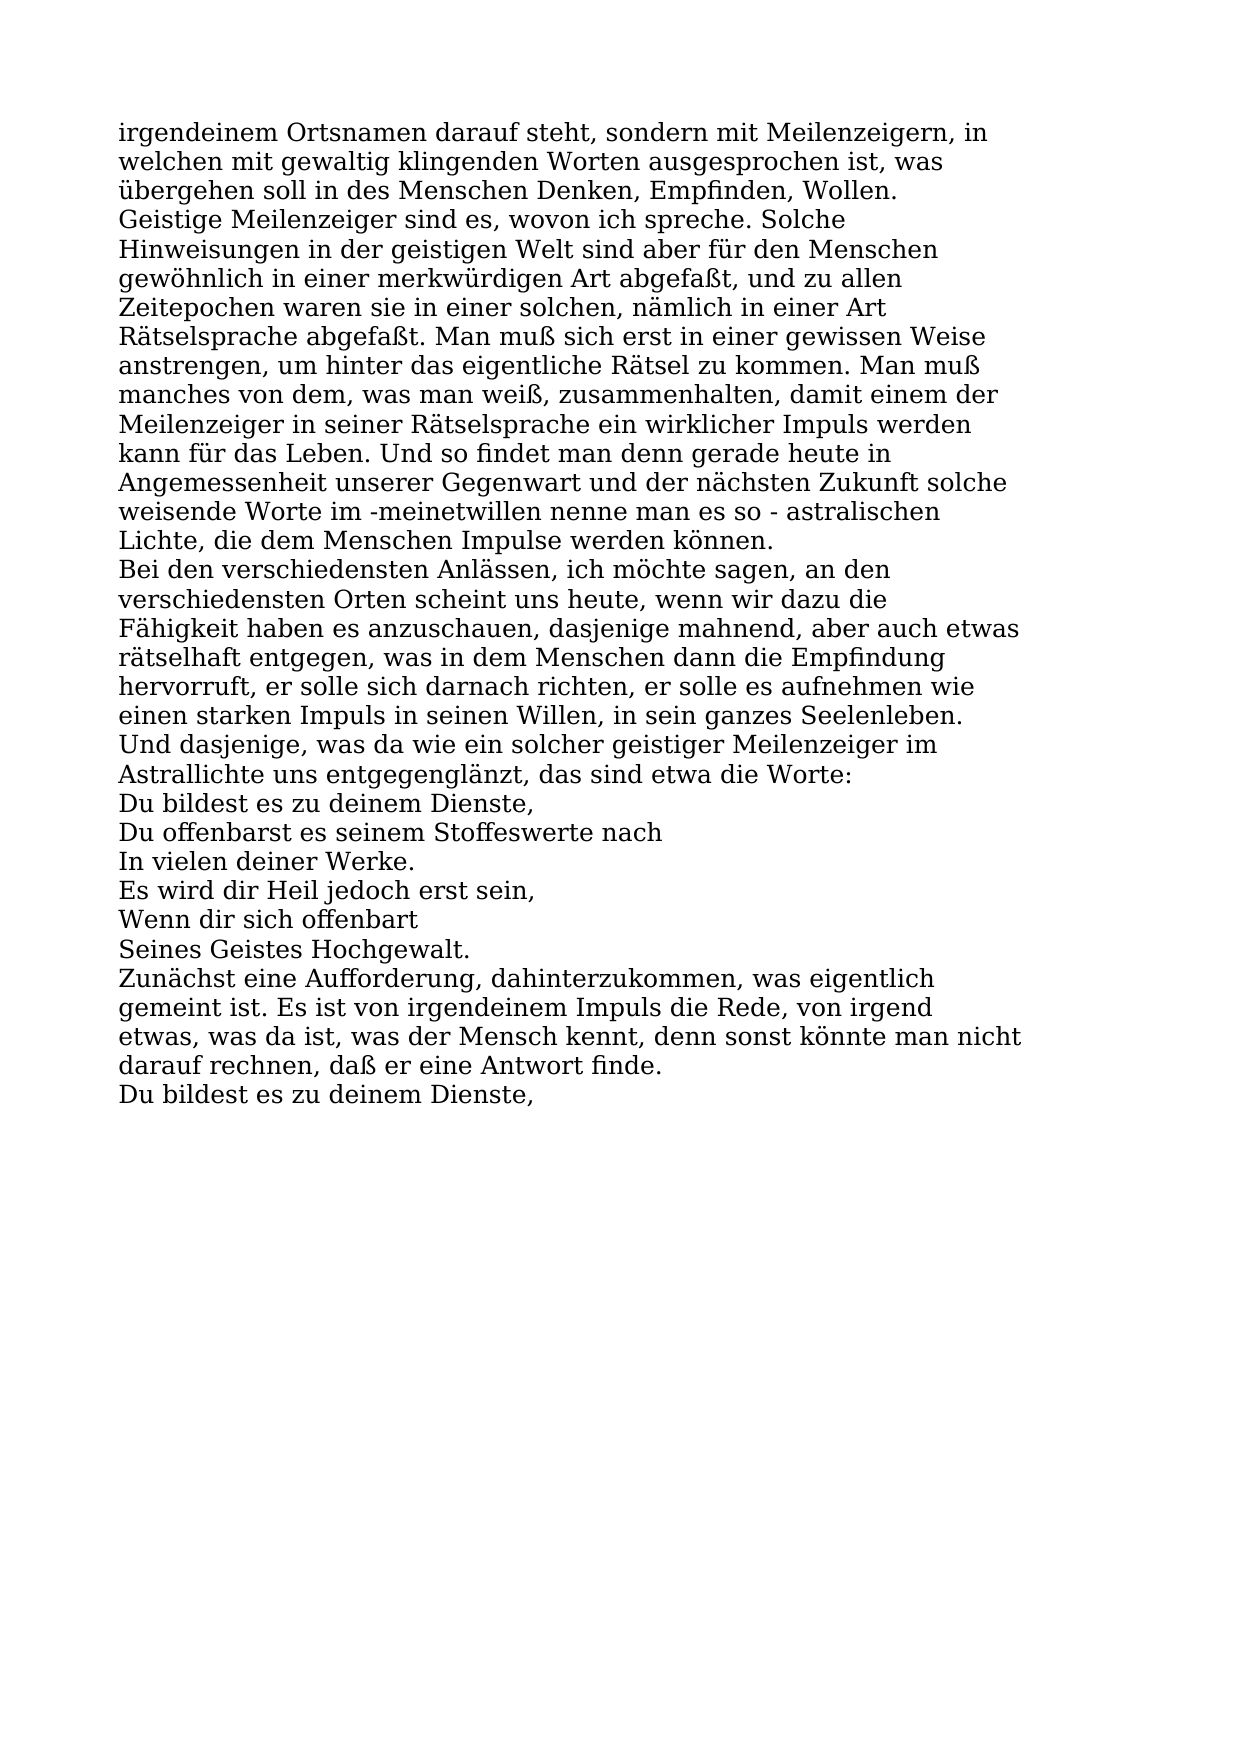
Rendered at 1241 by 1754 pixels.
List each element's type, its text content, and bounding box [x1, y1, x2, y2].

text Meilenzeiger in seiner Rätselsprache ein wirklicher Impuls werden [118, 410, 1122, 439]
text irgendeinem Ortsnamen darauf steht, sondern mit Meilenzeigern, in [118, 118, 1122, 147]
text darauf rechnen, daß er eine Antwort finde. [118, 1051, 1122, 1081]
text kann für das Leben. Und so findet man denn gerade heute in [118, 439, 1122, 468]
text Fähigkeit haben es anzuschauen, dasjenige mahnend, aber auch etwas [118, 614, 1122, 643]
text Hinweisungen in der geistigen Welt sind aber für den Menschen [118, 235, 1122, 264]
text verschiedensten Orten scheint uns heute, wenn wir dazu die [118, 585, 1122, 614]
text Zeitepochen waren sie in einer solchen, nämlich in einer Art [118, 293, 1122, 322]
text anstrengen, um hinter das eigentliche Rätsel zu kommen. Man muß [118, 351, 1122, 381]
text Geistige Meilenzeiger sind es, wovon ich spreche. Solche [118, 206, 1122, 235]
text Bei den verschiedensten Anlässen, ich möchte sagen, an den [118, 556, 1122, 585]
text Zunächst eine Aufforderung, dahinterzukommen, was eigentlich [118, 964, 1122, 993]
text übergehen soll in des Menschen Denken, Empfinden, Wollen. [118, 176, 1122, 206]
text Lichte, die dem Menschen Impulse werden können. [118, 526, 1122, 556]
text In vielen deiner Werke. [118, 847, 1122, 876]
text manches von dem, was man weiß, zusammenhalten, damit einem der [118, 381, 1122, 410]
text Angemessenheit unserer Gegenwart und der nächsten Zukunft solche [118, 468, 1122, 497]
text Rätselsprache abgefaßt. Man muß sich erst in einer gewissen Weise [118, 322, 1122, 351]
text Du bildest es zu deinem Dienste, [118, 789, 1122, 818]
text gemeint ist. Es ist von irgendeinem Impuls die Rede, von irgend [118, 993, 1122, 1022]
text Astrallichte uns entgegenglänzt, das sind etwa die Worte: [118, 760, 1122, 789]
text Seines Geistes Hochgewalt. [118, 935, 1122, 964]
text Es wird dir Heil jedoch erst sein, [118, 876, 1122, 906]
text Du offenbarst es seinem Stoffeswerte nach [118, 818, 1122, 847]
text Und dasjenige, was da wie ein solcher geistiger Meilenzeiger im [118, 731, 1122, 760]
text Du bildest es zu deinem Dienste, [118, 1081, 1122, 1110]
text welchen mit gewaltig klingenden Worten ausgesprochen ist, was [118, 147, 1122, 176]
text Wenn dir sich offenbart [118, 906, 1122, 935]
text rätselhaft entgegen, was in dem Menschen dann die Empfindung [118, 643, 1122, 672]
text gewöhnlich in einer merkwürdigen Art abgefaßt, und zu allen [118, 264, 1122, 293]
text hervorruft, er solle sich darnach richten, er solle es aufnehmen wie [118, 672, 1122, 701]
text einen starken Impuls in seinen Willen, in sein ganzes Seelenleben. [118, 701, 1122, 731]
text weisende Worte im -meinetwillen nenne man es so - astralischen [118, 497, 1122, 526]
text etwas, was da ist, was der Mensch kennt, denn sonst könnte man nicht [118, 1022, 1122, 1051]
